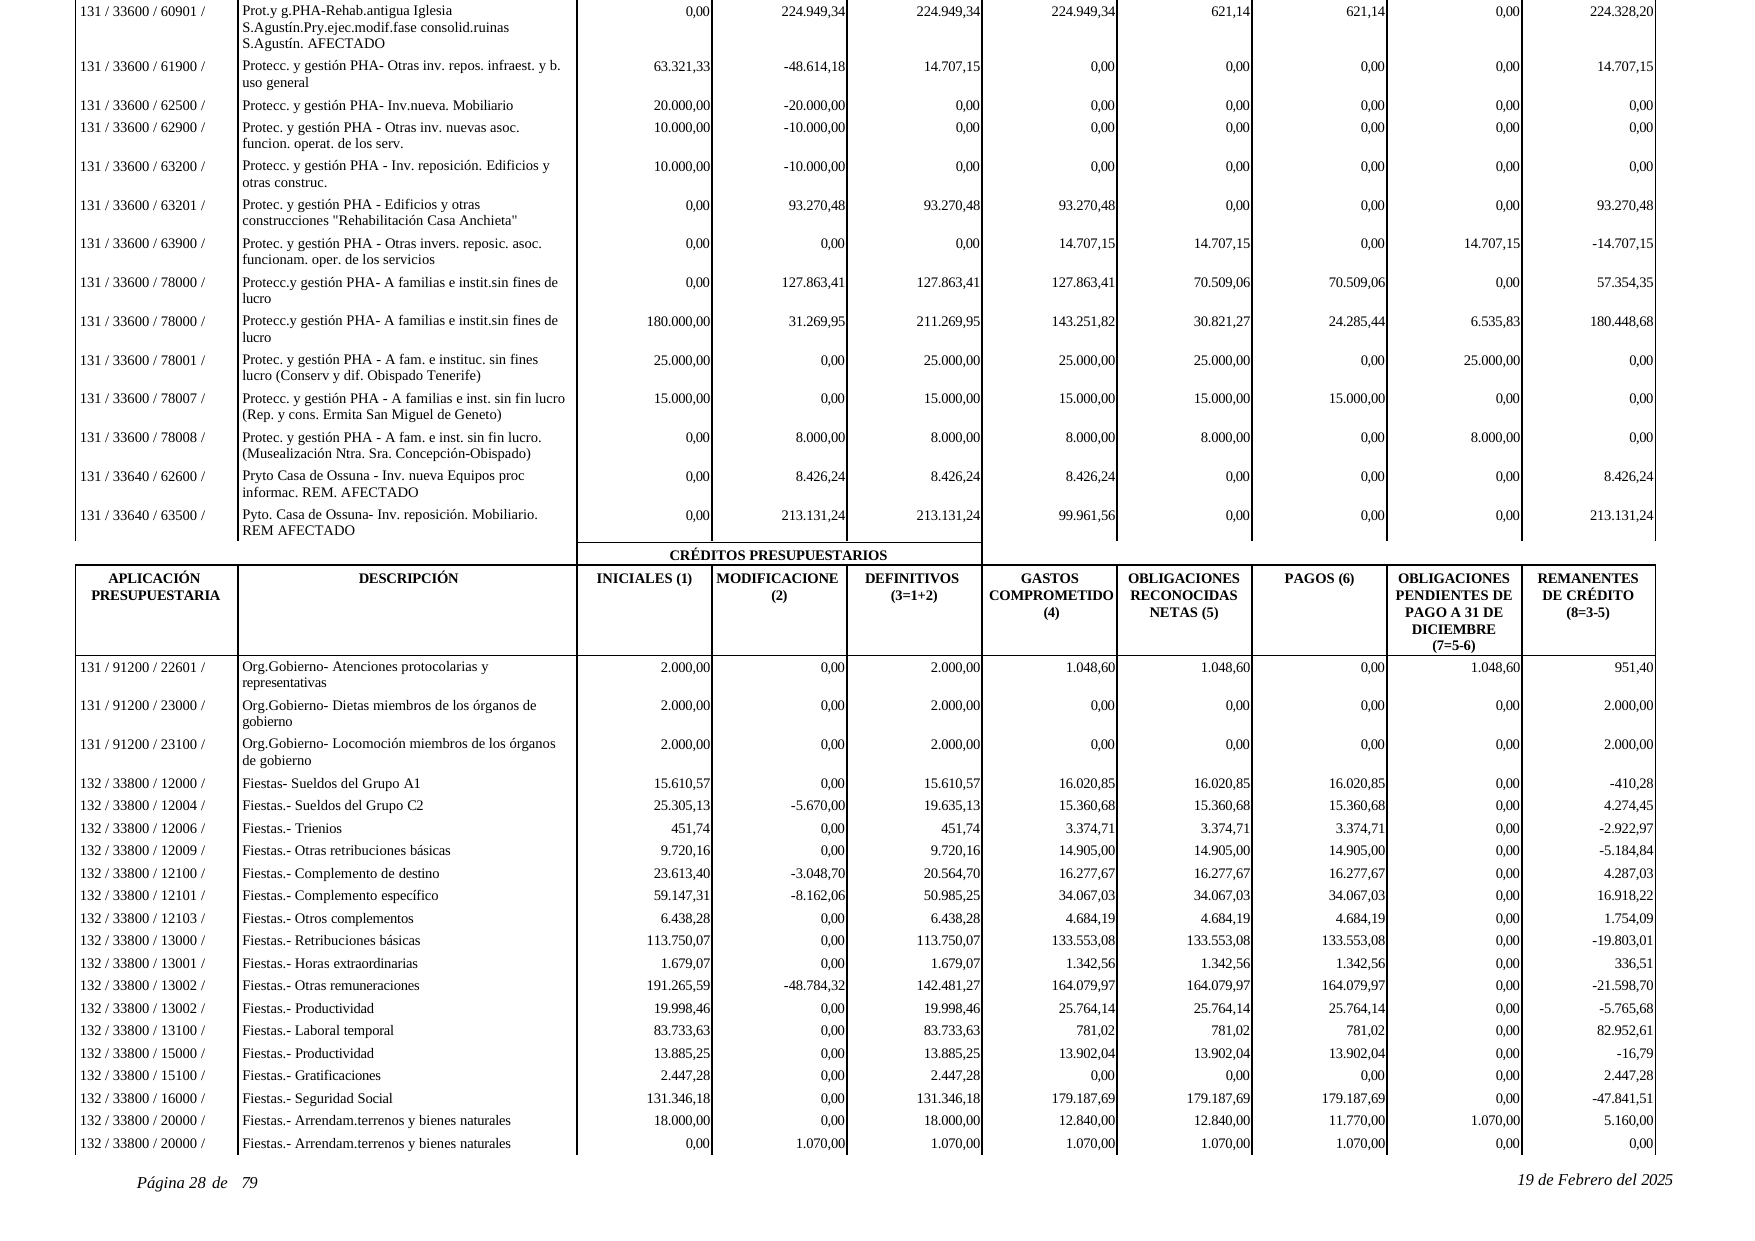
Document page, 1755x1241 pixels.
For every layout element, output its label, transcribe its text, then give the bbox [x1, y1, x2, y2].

table_cell 30.821,27 [1118, 310, 1251, 349]
table_cell 131 / 33600 / 78000 / [76, 310, 237, 349]
table_cell 1.070,00 [1118, 1132, 1251, 1154]
table_cell GASTOS COMPROMETIDO (4) [983, 566, 1116, 655]
table_cell 8.000,00 [1388, 426, 1521, 465]
table_cell 8.426,24 [983, 465, 1116, 504]
table_cell 0,00 [1253, 349, 1386, 387]
table_cell -10.000,00 [713, 116, 846, 155]
table_cell 0,00 [1523, 116, 1655, 155]
table_cell -48.614,18 [713, 55, 846, 94]
table_cell 164.079,97 [983, 975, 1116, 997]
table_cell 15.360,68 [1118, 795, 1251, 817]
table_cell 0,00 [713, 1087, 846, 1109]
table_cell 19.635,13 [848, 795, 981, 817]
table_cell 951,40 [1523, 656, 1655, 694]
table_cell 0,00 [1253, 694, 1386, 733]
table_cell Org.Gobierno- Locomoción miembros de los órganos de gobierno [239, 733, 576, 772]
table_cell 131 / 33600 / 62900 / [76, 116, 237, 155]
table_cell 2.447,28 [848, 1065, 981, 1087]
table_cell 8.426,24 [713, 465, 846, 504]
table_cell 131 / 33600 / 62500 / [76, 94, 237, 116]
table_cell 11.770,00 [1253, 1110, 1386, 1132]
table_cell 0,00 [1388, 1042, 1521, 1064]
table_cell 2.447,28 [578, 1065, 711, 1087]
table_cell 0,00 [1388, 952, 1521, 974]
table_cell 0,00 [578, 233, 711, 271]
table_cell 0,00 [713, 817, 846, 839]
table_cell 0,00 [1118, 94, 1251, 116]
table_cell 15.000,00 [848, 388, 981, 426]
table_cell 2.000,00 [1523, 694, 1655, 733]
table_cell 0,00 [713, 952, 846, 974]
table_cell 224.949,34 [848, 0, 981, 55]
table_cell 0,00 [1253, 155, 1386, 194]
table_cell Fiestas.- Complemento de destino [239, 862, 576, 884]
table_cell 19.998,46 [848, 997, 981, 1019]
table_cell 131 / 33600 / 60901 / [76, 0, 237, 55]
table_cell 0,00 [1388, 862, 1521, 884]
table_cell 25.000,00 [1388, 349, 1521, 387]
table_cell 6.438,28 [848, 907, 981, 929]
table_cell 180.448,68 [1523, 310, 1655, 349]
table_cell 0,00 [1388, 795, 1521, 817]
table_cell 451,74 [578, 817, 711, 839]
table_cell 1.070,00 [1388, 1110, 1521, 1132]
table_cell 132 / 33800 / 13000 / [76, 930, 237, 952]
table_cell Protec. y gestión PHA - Otras inv. nuevas asoc. funcion. operat. de los serv. [239, 116, 576, 155]
table_cell 132 / 33800 / 12009 / [76, 840, 237, 862]
table_cell 131 / 33600 / 61900 / [76, 55, 237, 94]
table_cell -8.162,06 [713, 885, 846, 907]
table_cell 1.679,07 [848, 952, 981, 974]
table_cell 621,14 [1118, 0, 1251, 55]
table_cell 1.070,00 [983, 1132, 1116, 1154]
table_cell 19.998,46 [578, 997, 711, 1019]
table_cell 16.020,85 [1253, 772, 1386, 794]
table_cell Fiestas.- Arrendam.terrenos y bienes naturales [239, 1110, 576, 1132]
table_cell 15.610,57 [848, 772, 981, 794]
table_cell 131 / 33600 / 63200 / [76, 155, 237, 194]
table_cell 25.764,14 [1253, 997, 1386, 1019]
table_cell Fiestas- Sueldos del Grupo A1 [239, 772, 576, 794]
table_cell 0,00 [1253, 504, 1386, 541]
table_cell 127.863,41 [713, 271, 846, 310]
table_cell 0,00 [1523, 94, 1655, 116]
table_cell 131 / 91200 / 23000 / [76, 694, 237, 733]
table_cell 0,00 [1388, 94, 1521, 116]
table_cell Protecc. y gestión PHA - A familias e inst. sin fin lucro (Rep. y cons. Ermita San Miguel de Geneto) [239, 388, 576, 426]
table_cell Fiestas.- Productividad [239, 997, 576, 1019]
table_cell 25.000,00 [983, 349, 1116, 387]
table_cell 2.000,00 [848, 656, 981, 694]
table_cell 83.733,63 [848, 1020, 981, 1042]
table_cell 0,00 [1253, 55, 1386, 94]
table_cell 0,00 [1253, 1065, 1386, 1087]
table_cell 70.509,06 [1253, 271, 1386, 310]
table_cell 13.902,04 [983, 1042, 1116, 1064]
table_cell 8.000,00 [983, 426, 1116, 465]
table_cell 1.048,60 [1118, 656, 1251, 694]
table_cell APLICACIÓN PRESUPUESTARIA [76, 566, 237, 655]
table_cell 0,00 [1118, 116, 1251, 155]
table_cell 8.000,00 [848, 426, 981, 465]
table_cell 0,00 [713, 997, 846, 1019]
table_cell 0,00 [1523, 155, 1655, 194]
table_cell Fiestas.- Laboral temporal [239, 1020, 576, 1042]
table_cell 4.287,03 [1523, 862, 1655, 884]
table_cell 133.553,08 [1118, 930, 1251, 952]
table_cell 2.447,28 [1523, 1065, 1655, 1087]
table_cell 132 / 33800 / 12004 / [76, 795, 237, 817]
table_cell 131 / 33600 / 78000 / [76, 271, 237, 310]
table_cell 781,02 [1118, 1020, 1251, 1042]
table_cell 0,00 [578, 1132, 711, 1154]
table_cell Fiestas.- Gratificaciones [239, 1065, 576, 1087]
table_cell Org.Gobierno- Dietas miembros de los órganos de gobierno [239, 694, 576, 733]
table_cell Fiestas.- Productividad [239, 1042, 576, 1064]
table_cell 127.863,41 [983, 271, 1116, 310]
table_cell 213.131,24 [1523, 504, 1655, 541]
table_cell 0,00 [1388, 0, 1521, 55]
table_cell 0,00 [1118, 1065, 1251, 1087]
table_cell 5.160,00 [1523, 1110, 1655, 1132]
table_cell 132 / 33800 / 12100 / [76, 862, 237, 884]
table_cell 132 / 33800 / 16000 / [76, 1087, 237, 1109]
table_cell 25.764,14 [1118, 997, 1251, 1019]
table_cell 63.321,33 [578, 55, 711, 94]
table_cell 0,00 [1388, 694, 1521, 733]
table_cell 0,00 [1118, 465, 1251, 504]
table_cell 16.020,85 [983, 772, 1116, 794]
table_cell 164.079,97 [1118, 975, 1251, 997]
table_cell 133.553,08 [983, 930, 1116, 952]
table_cell Fiestas.- Otros complementos [239, 907, 576, 929]
table_cell -5.184,84 [1523, 840, 1655, 862]
table_cell 0,00 [1118, 194, 1251, 232]
table_cell 18.000,00 [578, 1110, 711, 1132]
table_cell 0,00 [713, 388, 846, 426]
table_cell Fiestas.- Sueldos del Grupo C2 [239, 795, 576, 817]
table_cell 34.067,03 [1253, 885, 1386, 907]
table_cell 132 / 33800 / 13002 / [76, 997, 237, 1019]
table_cell 781,02 [1253, 1020, 1386, 1042]
table_cell 132 / 33800 / 20000 / [76, 1110, 237, 1132]
table_cell 93.270,48 [1523, 194, 1655, 232]
table_cell 3.374,71 [1253, 817, 1386, 839]
table_cell 1.048,60 [1388, 656, 1521, 694]
table_cell 0,00 [983, 116, 1116, 155]
table_cell 23.613,40 [578, 862, 711, 884]
table_cell 0,00 [983, 155, 1116, 194]
table_cell 0,00 [1388, 817, 1521, 839]
table_cell 131 / 33640 / 62600 / [76, 465, 237, 504]
table_cell 0,00 [983, 94, 1116, 116]
table_cell Protec. y gestión PHA - A fam. e instituc. sin fines lucro (Conserv y dif. Obispado Tenerife) [239, 349, 576, 387]
table_header [75, 541, 576, 564]
table_cell DESCRIPCIÓN [239, 566, 576, 655]
table_cell 16.918,22 [1523, 885, 1655, 907]
table_cell 191.265,59 [578, 975, 711, 997]
table_cell 6.438,28 [578, 907, 711, 929]
table_cell 25.305,13 [578, 795, 711, 817]
table_cell 143.251,82 [983, 310, 1116, 349]
table_cell 25.000,00 [578, 349, 711, 387]
table_cell 131 / 33600 / 78007 / [76, 388, 237, 426]
table_cell 16.277,67 [1118, 862, 1251, 884]
table_cell 15.000,00 [1118, 388, 1251, 426]
table_cell 127.863,41 [848, 271, 981, 310]
table_cell 0,00 [713, 930, 846, 952]
table_cell -5.765,68 [1523, 997, 1655, 1019]
table_cell 213.131,24 [848, 504, 981, 541]
table_cell 132 / 33800 / 13001 / [76, 952, 237, 974]
table_cell 336,51 [1523, 952, 1655, 974]
table_cell -47.841,51 [1523, 1087, 1655, 1109]
table_cell 1.070,00 [848, 1132, 981, 1154]
table_cell 6.535,83 [1388, 310, 1521, 349]
table_cell 621,14 [1253, 0, 1386, 55]
table_cell 211.269,95 [848, 310, 981, 349]
table_cell 0,00 [578, 0, 711, 55]
table_cell 0,00 [713, 656, 846, 694]
table_cell 0,00 [713, 1042, 846, 1064]
table_cell 0,00 [1388, 930, 1521, 952]
table_cell -21.598,70 [1523, 975, 1655, 997]
table_cell 2.000,00 [578, 656, 711, 694]
table_cell 224.949,34 [983, 0, 1116, 55]
table_cell 14.707,15 [1388, 233, 1521, 271]
table_cell 0,00 [1253, 116, 1386, 155]
table_cell 34.067,03 [983, 885, 1116, 907]
table_cell 70.509,06 [1118, 271, 1251, 310]
table_cell 2.000,00 [578, 733, 711, 772]
table_cell 0,00 [1388, 155, 1521, 194]
table_cell 1.679,07 [578, 952, 711, 974]
table_cell 0,00 [578, 465, 711, 504]
table_cell 59.147,31 [578, 885, 711, 907]
table_cell 451,74 [848, 817, 981, 839]
table_cell 14.707,15 [1523, 55, 1655, 94]
table_cell 8.000,00 [1118, 426, 1251, 465]
table_cell OBLIGACIONES PENDIENTES DE PAGO A 31 DE DICIEMBRE (7=5-6) [1388, 566, 1521, 655]
table_cell 132 / 33800 / 13100 / [76, 1020, 237, 1042]
table_cell 13.885,25 [578, 1042, 711, 1064]
table_cell Fiestas.- Arrendam.terrenos y bienes naturales [239, 1132, 576, 1154]
table_cell 132 / 33800 / 12000 / [76, 772, 237, 794]
table_cell 0,00 [713, 1065, 846, 1087]
table_cell 8.426,24 [848, 465, 981, 504]
table_cell 0,00 [713, 694, 846, 733]
table_cell 93.270,48 [983, 194, 1116, 232]
table_cell 0,00 [713, 907, 846, 929]
table_cell Protec. y gestión PHA - A fam. e inst. sin fin lucro. (Musealización Ntra. Sra. Concepción-Obispado) [239, 426, 576, 465]
table_cell 10.000,00 [578, 155, 711, 194]
table_cell 16.020,85 [1118, 772, 1251, 794]
table_cell 781,02 [983, 1020, 1116, 1042]
table_cell 224.949,34 [713, 0, 846, 55]
table_cell 132 / 33800 / 12103 / [76, 907, 237, 929]
table_cell 13.902,04 [1118, 1042, 1251, 1064]
table_cell Protec. y gestión PHA - Otras invers. reposic. asoc. funcionam. oper. de los servicios [239, 233, 576, 271]
table_cell 0,00 [713, 233, 846, 271]
table_cell 13.902,04 [1253, 1042, 1386, 1064]
table_cell -10.000,00 [713, 155, 846, 194]
table_cell 0,00 [1388, 772, 1521, 794]
table_cell 2.000,00 [848, 733, 981, 772]
table_cell 12.840,00 [983, 1110, 1116, 1132]
table_cell 4.684,19 [983, 907, 1116, 929]
table_cell 0,00 [1523, 1132, 1655, 1154]
table_cell MODIFICACIONE (2) [713, 566, 846, 655]
table_cell 1.342,56 [1118, 952, 1251, 974]
table_cell 0,00 [713, 349, 846, 387]
table_cell Pyto. Casa de Ossuna- Inv. reposición. Mobiliario. REM AFECTADO [239, 504, 576, 541]
table_cell 15.610,57 [578, 772, 711, 794]
table_cell 0,00 [713, 840, 846, 862]
table_cell 0,00 [1523, 426, 1655, 465]
table_cell 0,00 [1253, 94, 1386, 116]
table_cell 0,00 [1118, 694, 1251, 733]
table_cell 0,00 [1118, 155, 1251, 194]
table_cell 0,00 [983, 733, 1116, 772]
table_cell 0,00 [1388, 733, 1521, 772]
table_cell 9.720,16 [848, 840, 981, 862]
table_cell 0,00 [1253, 465, 1386, 504]
table_cell 0,00 [1388, 504, 1521, 541]
table_cell 0,00 [1253, 733, 1386, 772]
table_cell 131.346,18 [578, 1087, 711, 1109]
table_cell Fiestas.- Otras remuneraciones [239, 975, 576, 997]
table_cell Prot.y g.PHA-Rehab.antigua Iglesia S.Agustín.Pry.ejec.modif.fase consolid.ruinas S.Agustín. AFECTADO [239, 0, 576, 55]
table_cell 8.000,00 [713, 426, 846, 465]
table_cell 0,00 [1388, 1087, 1521, 1109]
table_cell 0,00 [578, 271, 711, 310]
table_cell 0,00 [1388, 1065, 1521, 1087]
table_cell 0,00 [713, 772, 846, 794]
table_cell 113.750,07 [848, 930, 981, 952]
table_cell 0,00 [983, 1065, 1116, 1087]
table_cell 13.885,25 [848, 1042, 981, 1064]
table_cell 15.360,68 [1253, 795, 1386, 817]
table_cell 0,00 [848, 155, 981, 194]
table_cell 0,00 [713, 733, 846, 772]
table_cell 133.553,08 [1253, 930, 1386, 952]
table_cell -48.784,32 [713, 975, 846, 997]
table_cell 18.000,00 [848, 1110, 981, 1132]
table_cell 132 / 33800 / 13002 / [76, 975, 237, 997]
table_cell REMANENTES DE CRÉDITO (8=3-5) [1523, 566, 1655, 655]
table_cell 83.733,63 [578, 1020, 711, 1042]
table_cell Fiestas.- Seguridad Social [239, 1087, 576, 1109]
table_cell 0,00 [1253, 426, 1386, 465]
table_cell 0,00 [1388, 975, 1521, 997]
table_cell 25.764,14 [983, 997, 1116, 1019]
table_cell 0,00 [1388, 116, 1521, 155]
table_cell 132 / 33800 / 15100 / [76, 1065, 237, 1087]
table_cell 180.000,00 [578, 310, 711, 349]
table_cell 0,00 [1253, 194, 1386, 232]
table_cell -14.707,15 [1523, 233, 1655, 271]
table_cell 131 / 91200 / 23100 / [76, 733, 237, 772]
table_cell 131 / 33600 / 78008 / [76, 426, 237, 465]
table_cell 0,00 [1388, 55, 1521, 94]
table_cell 25.000,00 [848, 349, 981, 387]
table_cell 3.374,71 [1118, 817, 1251, 839]
table_cell Protecc. y gestión PHA- Otras inv. repos. infraest. y b. uso general [239, 55, 576, 94]
table_cell 132 / 33800 / 12101 / [76, 885, 237, 907]
table_cell 142.481,27 [848, 975, 981, 997]
table_cell 213.131,24 [713, 504, 846, 541]
table_cell Fiestas.- Otras retribuciones básicas [239, 840, 576, 862]
table_cell 15.000,00 [578, 388, 711, 426]
table_cell 20.564,70 [848, 862, 981, 884]
table_cell 1.070,00 [1253, 1132, 1386, 1154]
table_cell 0,00 [848, 116, 981, 155]
table_cell 0,00 [578, 504, 711, 541]
table_cell 0,00 [983, 694, 1116, 733]
table_cell 0,00 [578, 426, 711, 465]
table_cell 15.000,00 [983, 388, 1116, 426]
table_cell 131 / 91200 / 22601 / [76, 656, 237, 694]
table_cell 164.079,97 [1253, 975, 1386, 997]
table_cell 14.905,00 [1118, 840, 1251, 862]
table_cell 0,00 [1253, 233, 1386, 271]
table_cell Fiestas.- Retribuciones básicas [239, 930, 576, 952]
table_cell 14.707,15 [983, 233, 1116, 271]
table_cell 224.328,20 [1523, 0, 1655, 55]
table_cell 4.684,19 [1118, 907, 1251, 929]
table_cell 14.707,15 [848, 55, 981, 94]
table_cell 50.985,25 [848, 885, 981, 907]
table_cell 2.000,00 [848, 694, 981, 733]
table_cell Protecc.y gestión PHA- A familias e instit.sin fines de lucro [239, 310, 576, 349]
table_cell 25.000,00 [1118, 349, 1251, 387]
table_cell 0,00 [1388, 465, 1521, 504]
table_cell -19.803,01 [1523, 930, 1655, 952]
table_cell Protecc.y gestión PHA- A familias e instit.sin fines de lucro [239, 271, 576, 310]
table_cell 113.750,07 [578, 930, 711, 952]
table_cell 14.707,15 [1118, 233, 1251, 271]
table_cell 132 / 33800 / 20000 / [76, 1132, 237, 1154]
table_cell 24.285,44 [1253, 310, 1386, 349]
table_cell 16.277,67 [1253, 862, 1386, 884]
table_cell 2.000,00 [578, 694, 711, 733]
table_header CRÉDITOS PRESUPUESTARIOS [578, 543, 981, 564]
table_cell 132 / 33800 / 12006 / [76, 817, 237, 839]
table_cell 12.840,00 [1118, 1110, 1251, 1132]
table_cell 93.270,48 [848, 194, 981, 232]
table_cell 1.342,56 [983, 952, 1116, 974]
table_cell PAGOS (6) [1253, 566, 1386, 655]
table_cell 0,00 [1388, 1020, 1521, 1042]
table_cell 0,00 [1118, 733, 1251, 772]
table_cell 3.374,71 [983, 817, 1116, 839]
table_cell 0,00 [1523, 349, 1655, 387]
table_cell 179.187,69 [983, 1087, 1116, 1109]
table_cell 1.342,56 [1253, 952, 1386, 974]
table_cell 4.274,45 [1523, 795, 1655, 817]
table_cell 1.070,00 [713, 1132, 846, 1154]
table_cell 15.360,68 [983, 795, 1116, 817]
table_cell 0,00 [1388, 997, 1521, 1019]
table_cell 0,00 [1253, 656, 1386, 694]
table_cell 93.270,48 [713, 194, 846, 232]
table_cell 131 / 33640 / 63500 / [76, 504, 237, 541]
table_cell 16.277,67 [983, 862, 1116, 884]
table_cell 0,00 [1388, 388, 1521, 426]
table_cell 31.269,95 [713, 310, 846, 349]
table_cell Protecc. y gestión PHA - Inv. reposición. Edificios y otras construc. [239, 155, 576, 194]
table_cell OBLIGACIONES RECONOCIDAS NETAS (5) [1118, 566, 1251, 655]
table_cell -16,79 [1523, 1042, 1655, 1064]
table_cell 0,00 [713, 1020, 846, 1042]
table_cell 82.952,61 [1523, 1020, 1655, 1042]
table_cell 131 / 33600 / 63900 / [76, 233, 237, 271]
table_cell 4.684,19 [1253, 907, 1386, 929]
table_cell 0,00 [1118, 55, 1251, 94]
table_cell 20.000,00 [578, 94, 711, 116]
table_cell 15.000,00 [1253, 388, 1386, 426]
table_cell 0,00 [1388, 885, 1521, 907]
table_cell 131 / 33600 / 78001 / [76, 349, 237, 387]
table_cell Protec. y gestión PHA - Edificios y otras construcciones "Rehabilitación Casa Anchieta" [239, 194, 576, 232]
table_cell 179.187,69 [1118, 1087, 1251, 1109]
table_cell 0,00 [983, 55, 1116, 94]
table_cell 1.048,60 [983, 656, 1116, 694]
table_cell 0,00 [1388, 907, 1521, 929]
table_cell 0,00 [713, 1110, 846, 1132]
table_cell 57.354,35 [1523, 271, 1655, 310]
table_cell 0,00 [578, 194, 711, 232]
table_cell 8.426,24 [1523, 465, 1655, 504]
table_cell -3.048,70 [713, 862, 846, 884]
table_cell 131.346,18 [848, 1087, 981, 1109]
table_cell Org.Gobierno- Atenciones protocolarias y representativas [239, 656, 576, 694]
table_header [983, 541, 1655, 564]
table_cell 179.187,69 [1253, 1087, 1386, 1109]
table_cell 2.000,00 [1523, 733, 1655, 772]
table_cell 0,00 [848, 233, 981, 271]
table_cell 0,00 [1523, 388, 1655, 426]
table_cell 1.754,09 [1523, 907, 1655, 929]
table_cell 0,00 [1388, 1132, 1521, 1154]
table_cell Fiestas.- Trienios [239, 817, 576, 839]
table_cell 14.905,00 [1253, 840, 1386, 862]
table_cell -410,28 [1523, 772, 1655, 794]
table_cell 99.961,56 [983, 504, 1116, 541]
table_cell Fiestas.- Horas extraordinarias [239, 952, 576, 974]
table_cell 0,00 [1388, 194, 1521, 232]
table_cell -20.000,00 [713, 94, 846, 116]
table_cell INICIALES (1) [578, 566, 711, 655]
table_cell 131 / 33600 / 63201 / [76, 194, 237, 232]
table_cell 0,00 [1388, 840, 1521, 862]
table_cell Pryto Casa de Ossuna - Inv. nueva Equipos proc informac. REM. AFECTADO [239, 465, 576, 504]
table_cell -2.922,97 [1523, 817, 1655, 839]
table_cell 132 / 33800 / 15000 / [76, 1042, 237, 1064]
table_cell Protecc. y gestión PHA- Inv.nueva. Mobiliario [239, 94, 576, 116]
table_cell DEFINITIVOS (3=1+2) [848, 566, 981, 655]
table_cell 10.000,00 [578, 116, 711, 155]
table_cell Fiestas.- Complemento específico [239, 885, 576, 907]
table_cell 0,00 [848, 94, 981, 116]
table_cell 0,00 [1388, 271, 1521, 310]
table_cell 14.905,00 [983, 840, 1116, 862]
table_cell 34.067,03 [1118, 885, 1251, 907]
table_cell -5.670,00 [713, 795, 846, 817]
table_cell 9.720,16 [578, 840, 711, 862]
table_cell 0,00 [1118, 504, 1251, 541]
